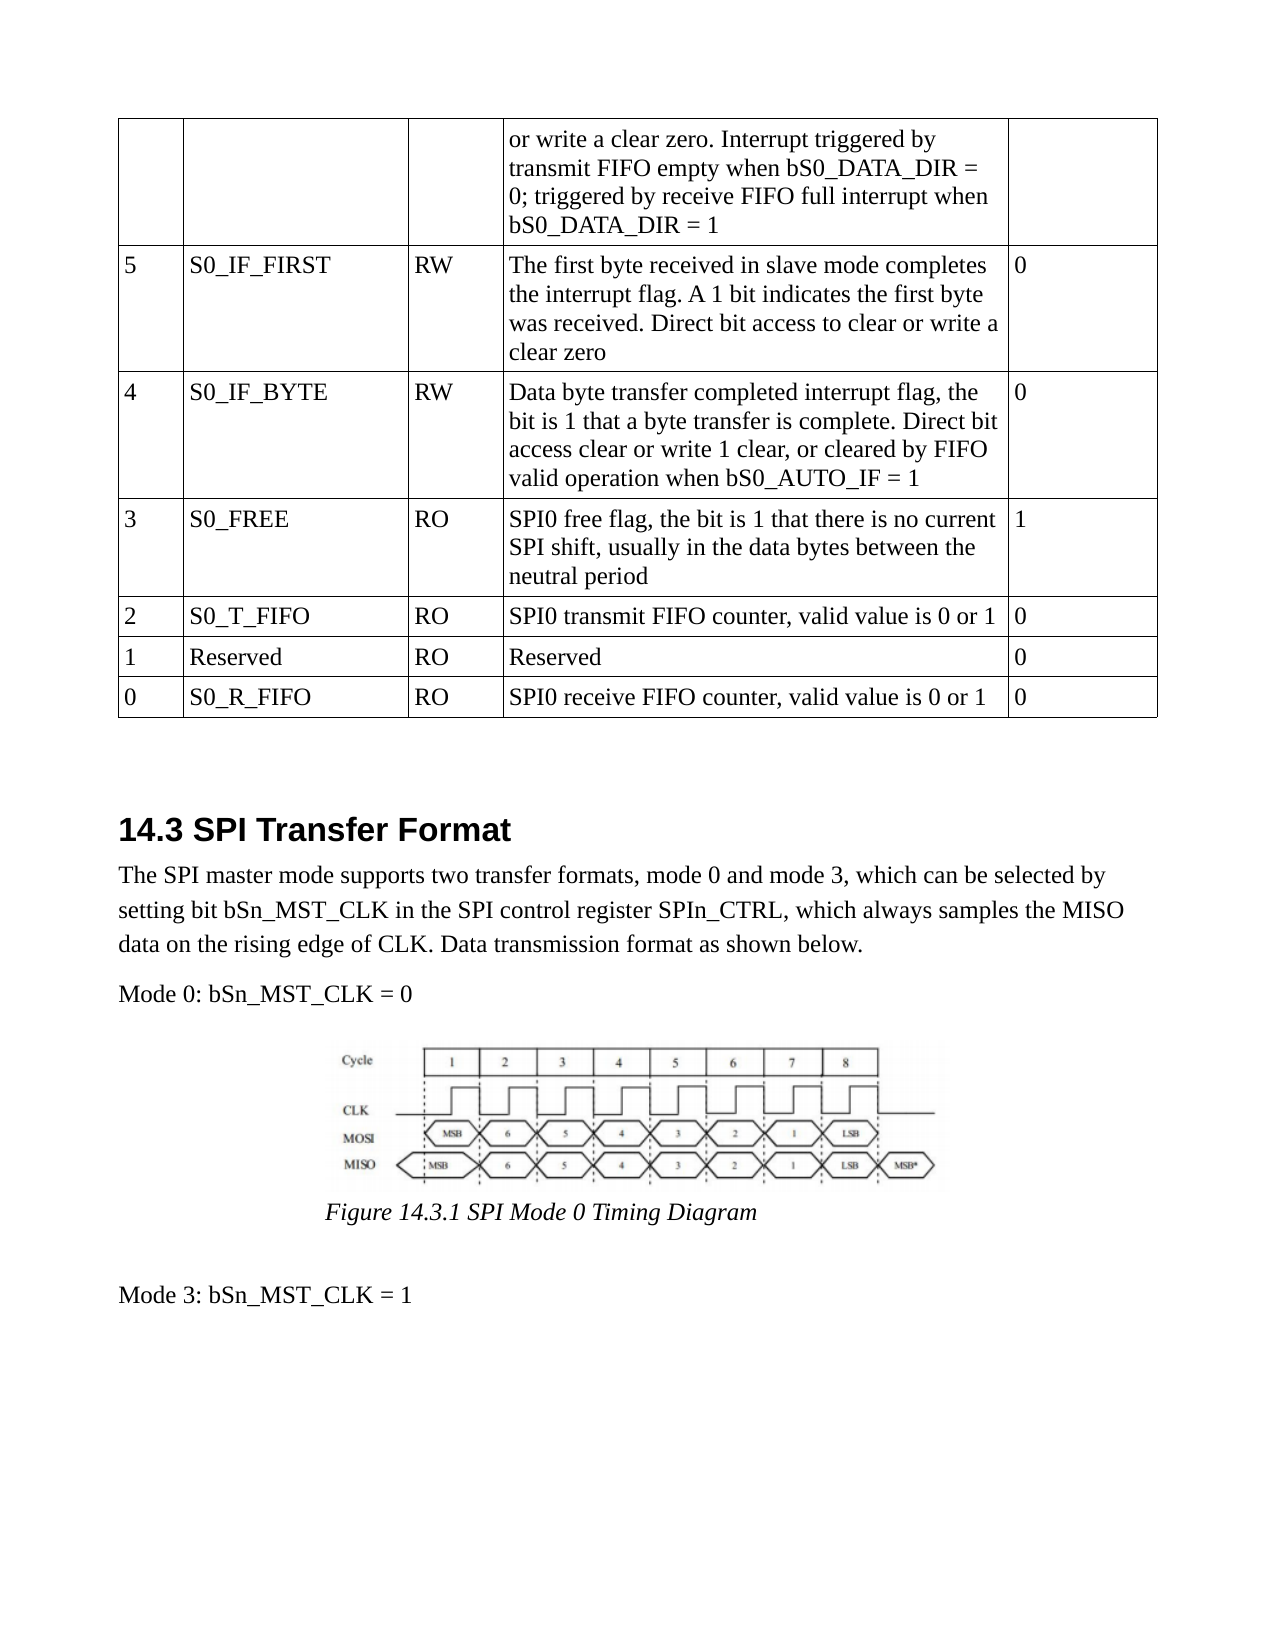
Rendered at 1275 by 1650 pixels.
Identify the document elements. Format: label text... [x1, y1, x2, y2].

table_cell Data byte transfer completed interrupt flag, the bit is 1 that a byte transfer is complete. Direct bit access clear or write 1 clear, or cleared by FIFO valid operation when bS0_AUTO_IF = 1 [504, 372, 1008, 498]
table_cell [184, 119, 408, 245]
table_cell RW [409, 246, 503, 371]
text The SPI master mode supports two transfer formats, mode 0 and mode 3, which can be selected by setting bit bSn_MST_CLK in the SPI control register SPIn_CTRL, which always samples the MISO data on the rising edge of CLK. Data transmission format as shown below. [118, 861, 1157, 958]
table_cell S0_IF_BYTE [184, 372, 408, 498]
table_cell [119, 119, 183, 245]
table_cell 1 [1009, 499, 1157, 596]
picture [325, 1040, 951, 1192]
text Mode 0: bSn_MST_CLK = 0 [118, 979, 1157, 1007]
text Mode 3: bSn_MST_CLK = 1 [118, 1280, 1157, 1309]
table_cell 1 [119, 637, 183, 676]
table_cell 0 [1009, 637, 1157, 676]
table_cell 4 [119, 372, 183, 498]
table_cell 0 [1009, 597, 1157, 636]
table_cell Reserved [504, 637, 1008, 676]
table_cell S0_IF_FIRST [184, 246, 408, 371]
table_cell [1009, 119, 1157, 245]
table_cell RO [409, 677, 503, 717]
table_cell RO [409, 597, 503, 636]
table_cell SPI0 receive FIFO counter, valid value is 0 or 1 [504, 677, 1008, 717]
text Figure 14.3.1 SPI Mode 0 Timing Diagram [325, 1192, 950, 1226]
table_cell RW [409, 372, 503, 498]
table_cell 0 [1009, 246, 1157, 371]
table_cell or write a clear zero. Interrupt triggered by transmit FIFO empty when bS0_DATA_DIR = 0; triggered by receive FIFO full interrupt when bS0_DATA_DIR = 1 [504, 119, 1008, 245]
table_cell 0 [1009, 677, 1157, 717]
table_cell Reserved [184, 637, 408, 676]
table_cell [409, 119, 503, 245]
table_cell S0_T_FIFO [184, 597, 408, 636]
table_cell S0_R_FIFO [184, 677, 408, 717]
table_cell S0_FREE [184, 499, 408, 596]
table_cell 0 [119, 677, 183, 717]
table_cell RO [409, 499, 503, 596]
table_cell 3 [119, 499, 183, 596]
table_cell 2 [119, 597, 183, 636]
table_cell SPI0 transmit FIFO counter, valid value is 0 or 1 [504, 597, 1008, 636]
table_cell 0 [1009, 372, 1157, 498]
table_cell 5 [119, 246, 183, 371]
subtitle 14.3 SPI Transfer Format [118, 809, 1157, 848]
table_cell SPI0 free flag, the bit is 1 that there is no current SPI shift, usually in the data bytes between the neutral period [504, 499, 1008, 596]
table_cell The first byte received in slave mode completes the interrupt flag. A 1 bit indicates the first byte was received. Direct bit access to clear or write a clear zero [504, 246, 1008, 371]
table_cell RO [409, 637, 503, 676]
